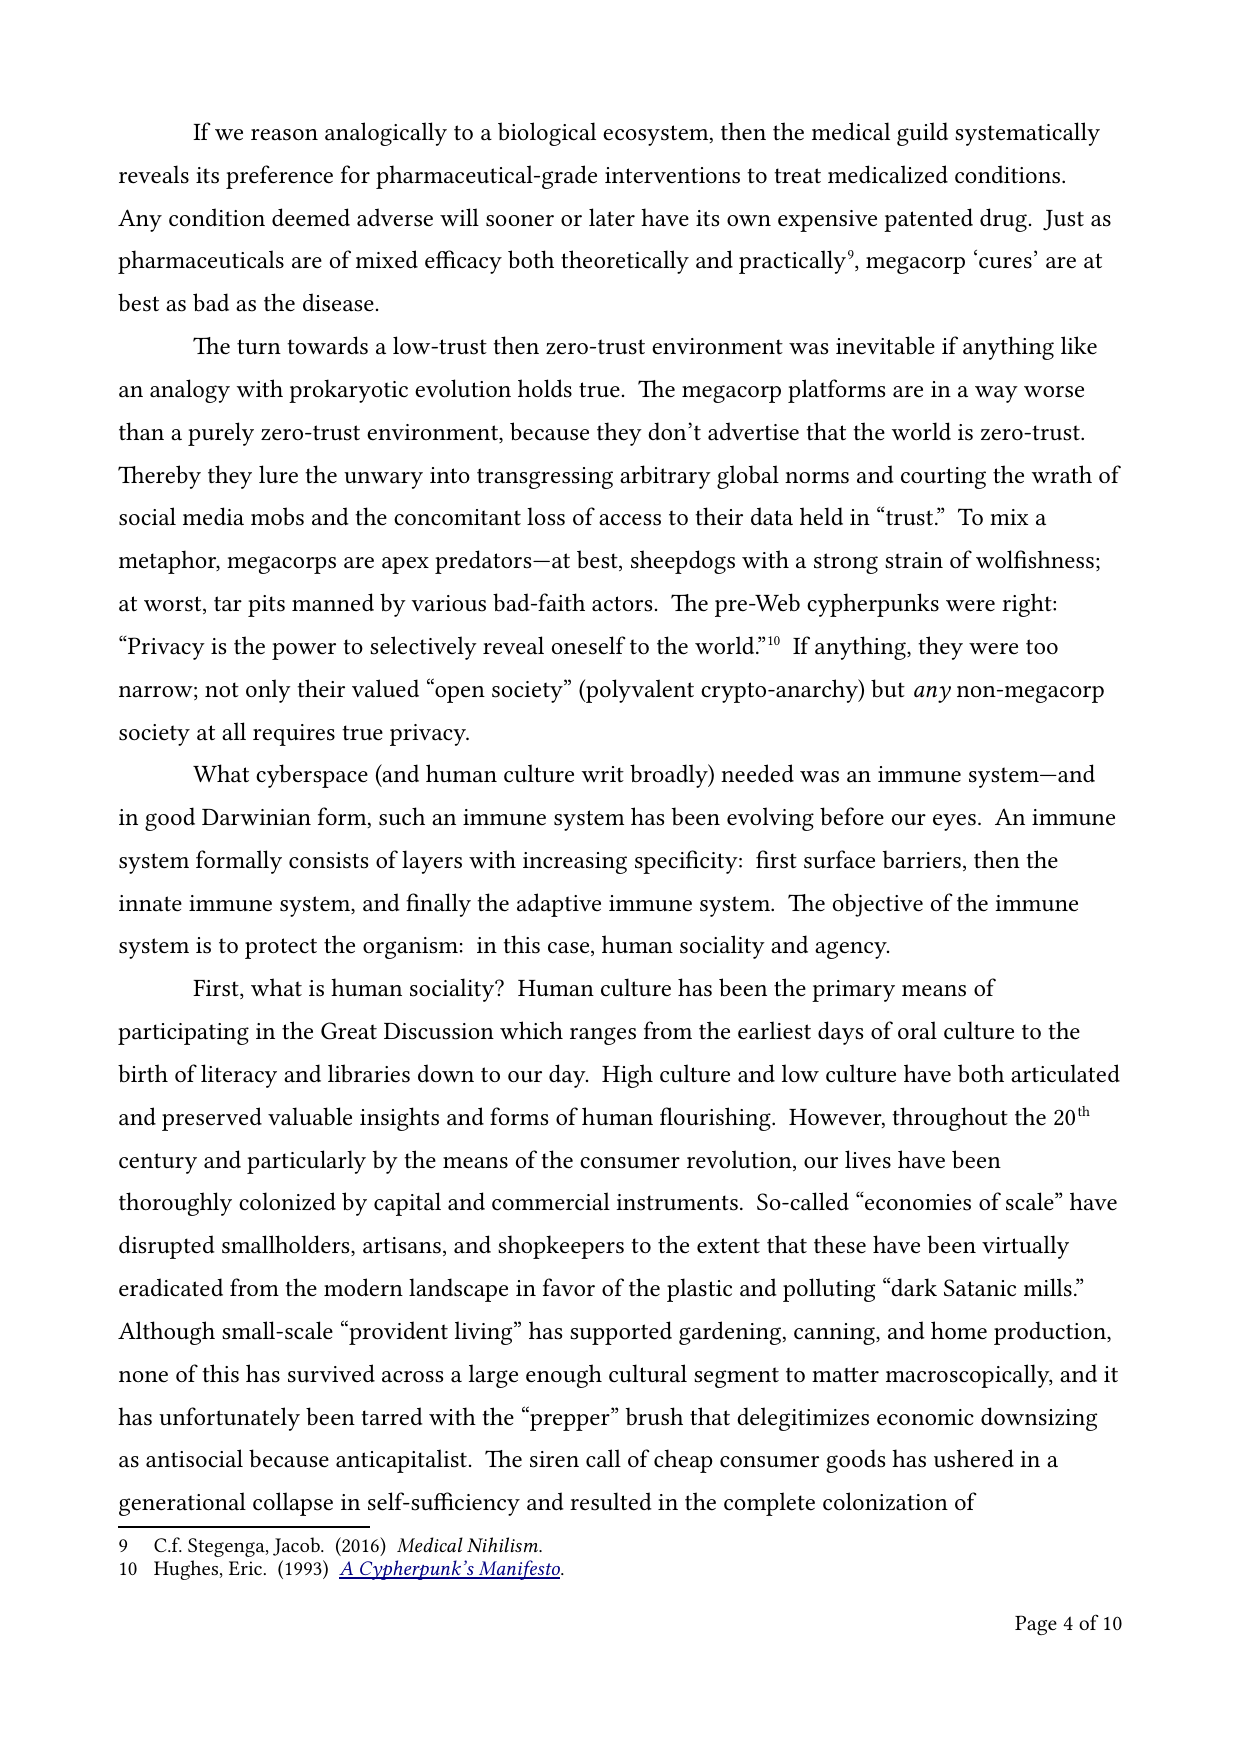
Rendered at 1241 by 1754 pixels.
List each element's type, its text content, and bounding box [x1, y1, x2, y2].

text If we reason analogically to a biological ecosystem, then the medical guild systematically reveals its preference for pharmaceutical-grade interventions to treat medicalized conditions. Any condition deemed adverse will sooner or later have its own expensive patented drug. Just as pharmaceuticals are of mixed efficacy both theoretically and practically, megacorp ‘cures’ are at best as bad as the disease. [118, 118, 1122, 318]
text C.f. Stegenga, Jacob. (2016) Medical Nihilism. [118, 1533, 1122, 1557]
text Hughes, Eric. (1993) A Cypherpunk’s Manifesto. [118, 1557, 1122, 1581]
text What cyberspace (and human culture writ broadly) needed was an immune system—and in good Darwinian form, such an immune system has been evolving before our eyes. An immune system formally consists of layers with increasing specificity: first surface barriers, then the innate immune system, and finally the adaptive immune system. The objective of the immune system is to protect the organism: in this case, human sociality and agency. [118, 760, 1122, 960]
text The turn towards a low-trust then zero-trust environment was inevitable if anything like an analogy with prokaryotic evolution holds true. The megacorp platforms are in a way worse than a purely zero-trust environment, because they don’t advertise that the world is zero-trust. Thereby they lure the unwary into transgressing arbitrary global norms and courting the wrath of social media mobs and the concomitant loss of access to their data held in “trust.” To mix a metaphor, megacorps are apex predators—at best, sheepdogs with a strong strain of wolfishness; at worst, tar pits manned by various bad-faith actors. The pre-Web cypherpunks were right: “Privacy is the power to selectively reveal oneself to the world.” If anything, they were too narrow; not only their valued “open society” (polyvalent crypto-anarchy) but any non-megacorp society at all requires true privacy. [118, 332, 1122, 746]
text First, what is human sociality? Human culture has been the primary means of participating in the Great Discussion which ranges from the earliest days of oral culture to the birth of literacy and libraries down to our day. High culture and low culture have both articulated and preserved valuable insights and forms of human flourishing. However, throughout the 20th century and particularly by the means of the consumer revolution, our lives have been thoroughly colonized by capital and commercial instruments. So-called “economies of scale” have disrupted smallholders, artisans, and shopkeepers to the extent that these have been virtually eradicated from the modern landscape in favor of the plastic and polluting “dark Satanic mills.” Although small-scale “provident living” has supported gardening, canning, and home production, none of this has survived across a large enough cultural segment to matter macroscopically, and it has unfortunately been tarred with the “prepper” brush that delegitimizes economic downsizing as antisocial because anticapitalist. The siren call of cheap consumer goods has ushered in a generational collapse in self-sufficiency and resulted in the complete colonization of [118, 974, 1122, 1517]
